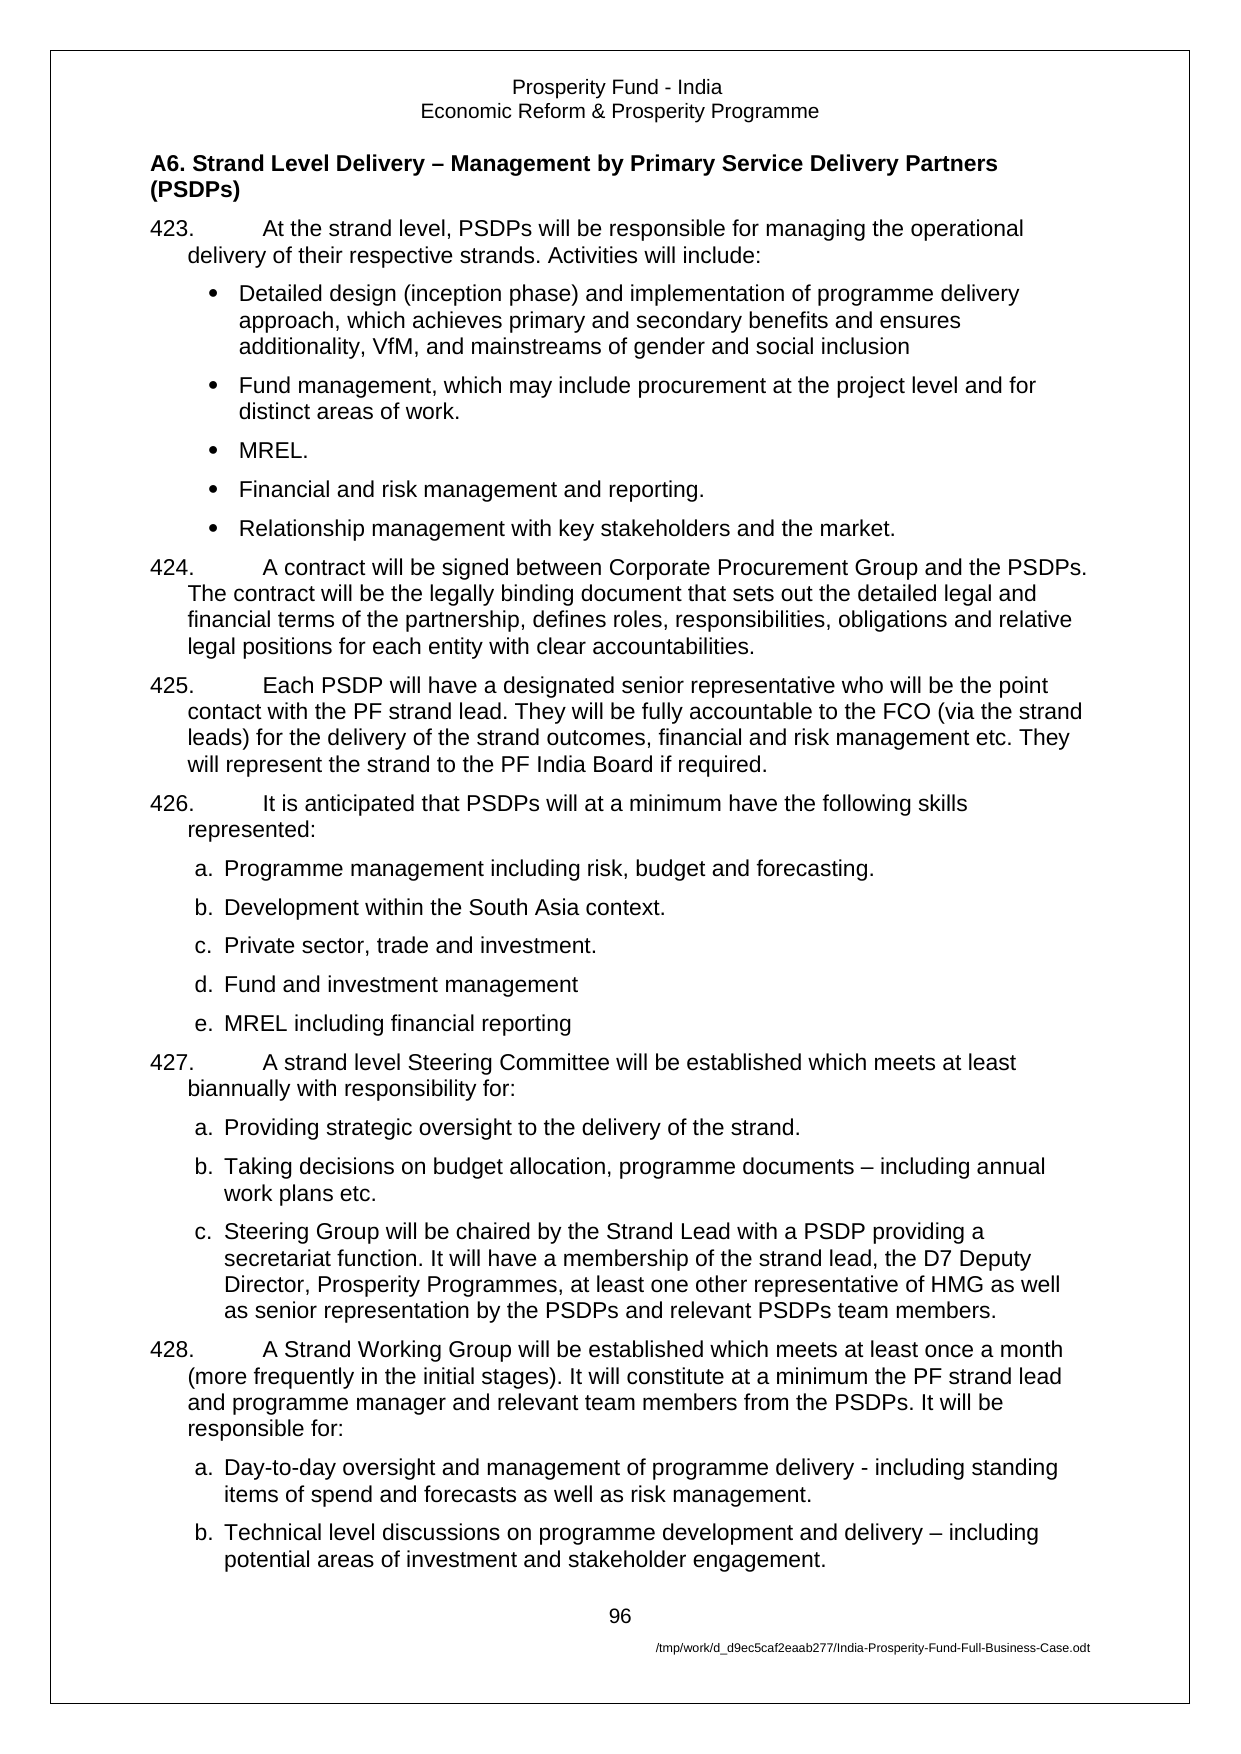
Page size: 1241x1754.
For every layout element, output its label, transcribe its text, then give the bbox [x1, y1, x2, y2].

list Fund management, which may include procurement at the project level and for distinct areas of work. [209, 372, 1090, 425]
list Fund and investment management [194, 971, 1090, 998]
list Programme management including risk, budget and forecasting. [194, 855, 1090, 881]
list Private sector, trade and investment. [194, 932, 1090, 959]
list Providing strategic oversight to the delivery of the strand. [194, 1114, 1090, 1141]
list Taking decisions on budget allocation, programme documents – including annual work plans etc. [194, 1153, 1090, 1206]
list MREL including financial reporting [194, 1010, 1090, 1037]
list Relationship management with key stakeholders and the market. [209, 515, 1090, 541]
list Each PSDP will have a designated senior representative who will be the point contact with the PF strand lead. They will be fully accountable to the FCO (via the strand leads) for the delivery of the strand outcomes, financial and risk management etc. They will represent the strand to the PF India Board if required. [150, 672, 1090, 777]
list It is anticipated that PSDPs will at a minimum have the following skills represented: [150, 789, 1090, 842]
list Technical level discussions on programme development and delivery – including potential areas of investment and stakeholder engagement. [194, 1519, 1090, 1572]
list Day-to-day oversight and management of programme delivery - including standing items of spend and forecasts as well as risk management. [194, 1454, 1090, 1507]
text A6. Strand Level Delivery – Management by Primary Service Delivery Partners (PSDPs) [150, 150, 1090, 203]
list Steering Group will be chaired by the Strand Lead with a PSDP providing a secretariat function. It will have a membership of the strand lead, the D7 Deputy Director, Prosperity Programmes, at least one other representative of HMG as well as senior representation by the PSDPs and relevant PSDPs team members. [194, 1218, 1090, 1324]
list Financial and risk management and reporting. [209, 476, 1090, 502]
list Detailed design (inception phase) and implementation of programme delivery approach, which achieves primary and secondary benefits and ensures additionality, VfM, and mainstreams of gender and social inclusion [209, 280, 1090, 359]
list A strand level Steering Committee will be established which meets at least biannually with responsibility for: [150, 1049, 1090, 1102]
list A Strand Working Group will be established which meets at least once a month (more frequently in the initial stages). It will constitute at a minimum the PF strand lead and programme manager and relevant team members from the PSDPs. It will be responsible for: [150, 1336, 1090, 1442]
list At the strand level, PSDPs will be responsible for managing the operational delivery of their respective strands. Activities will include: [150, 215, 1090, 268]
list Development within the South Asia context. [194, 894, 1090, 920]
list MREL. [209, 437, 1090, 463]
list A contract will be signed between Corporate Procurement Group and the PSDPs. The contract will be the legally binding document that sets out the detailed legal and financial terms of the partnership, defines roles, responsibilities, obligations and relative legal positions for each entity with clear accountabilities. [150, 554, 1090, 659]
